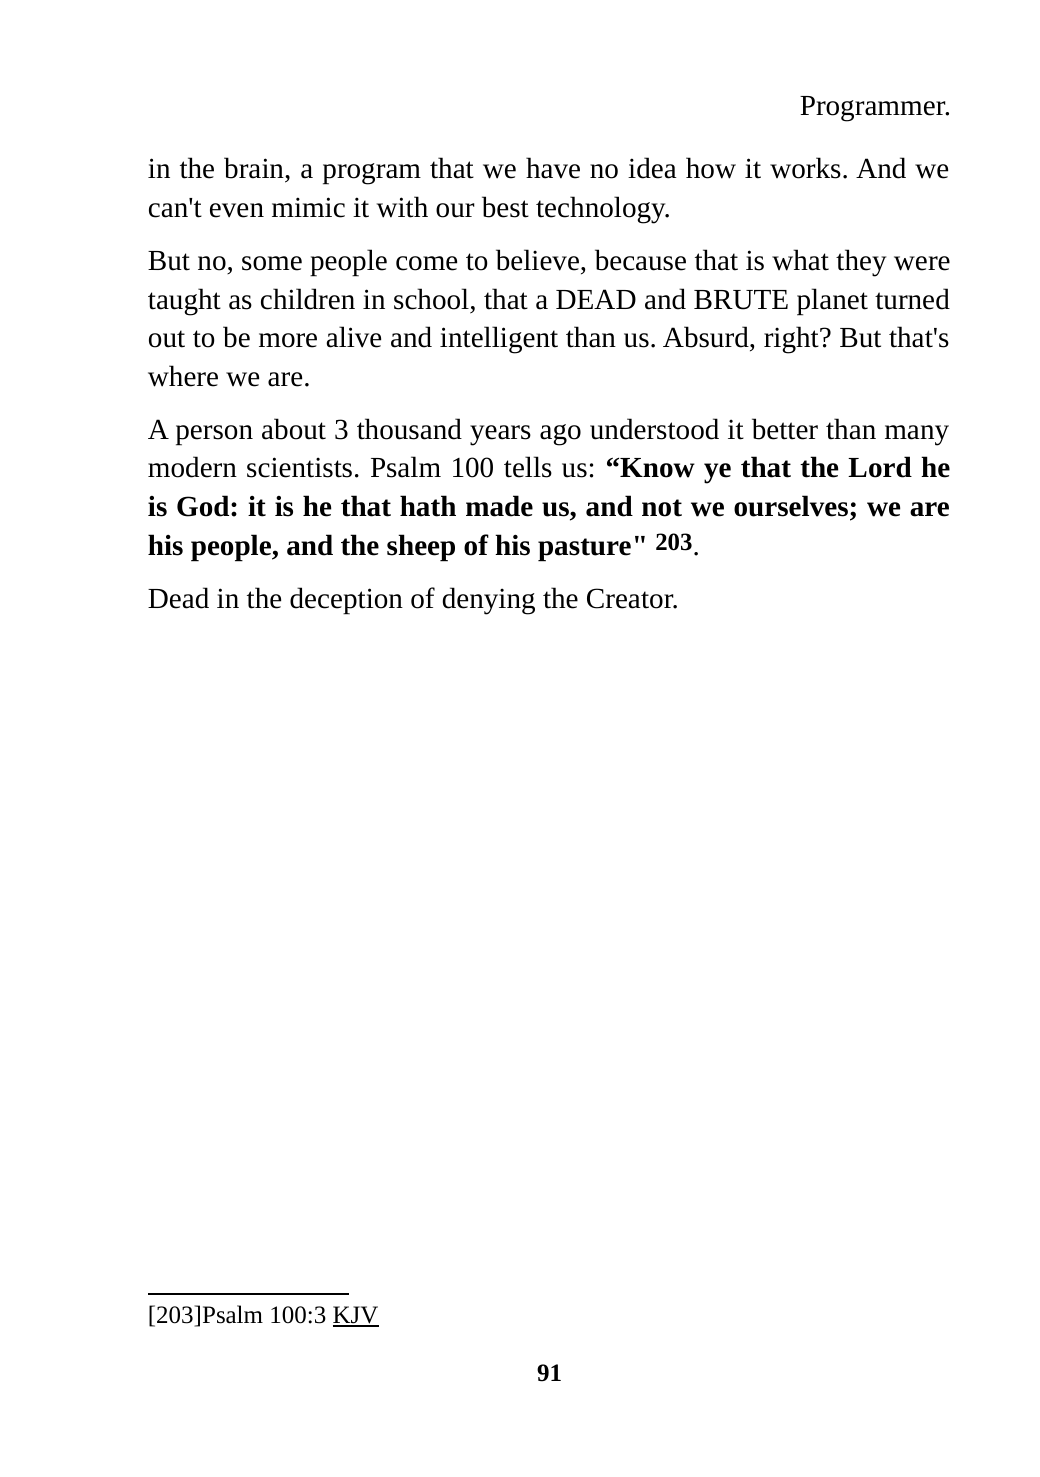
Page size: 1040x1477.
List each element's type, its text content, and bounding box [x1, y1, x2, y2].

text Dead in the deception of denying the Creator. [148, 581, 951, 614]
text Psalm 100:3 KJV [148, 1300, 951, 1329]
text in the brain, a program that we have no idea how it works. And we can't even mimic it with our best technology. [148, 152, 951, 224]
text But no, some people come to believe, because that is what they were taught as children in school, that a DEAD and BRUTE planet turned out to be more alive and intelligent than us. Absurd, right? But that's where we are. [148, 243, 951, 392]
text A person about 3 thousand years ago understood it better than many modern scientists. Psalm 100 tells us: “Know ye that the Lord he is God: it is he that hath made us, and not we ourselves; we are his people, and the sheep of his pasture" . [148, 412, 951, 561]
